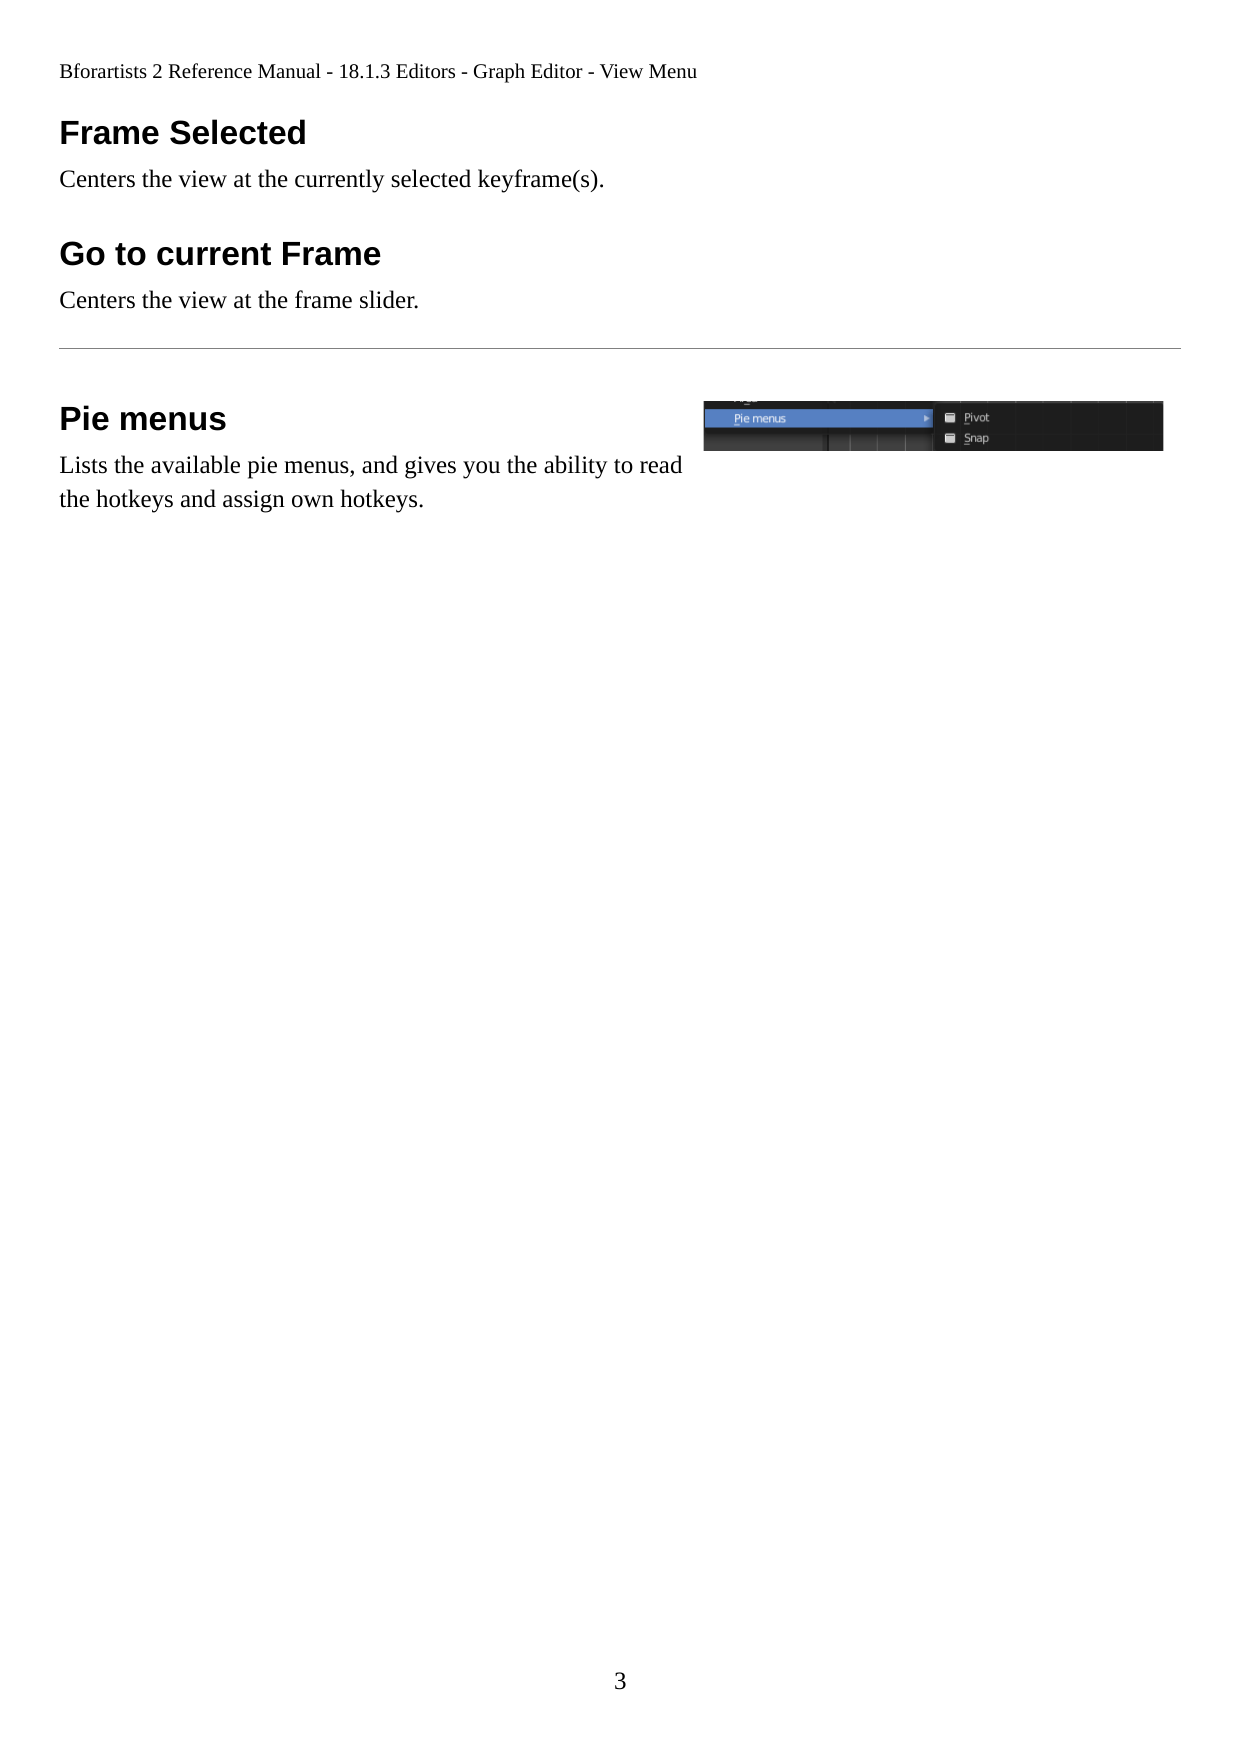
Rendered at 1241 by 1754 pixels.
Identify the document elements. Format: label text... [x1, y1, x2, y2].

subtitle Frame Selected [59, 113, 1181, 151]
text Centers the view at the frame slider. [59, 285, 1181, 313]
text Lists the available pie menus, and gives you the ability to read the hotkeys and assign own hotkeys. [59, 450, 1181, 513]
subtitle Pie menus [59, 399, 1181, 437]
subtitle Go to current Frame [59, 234, 1181, 272]
picture [703, 401, 1164, 451]
text Centers the view at the currently selected keyframe(s). [59, 164, 1181, 192]
